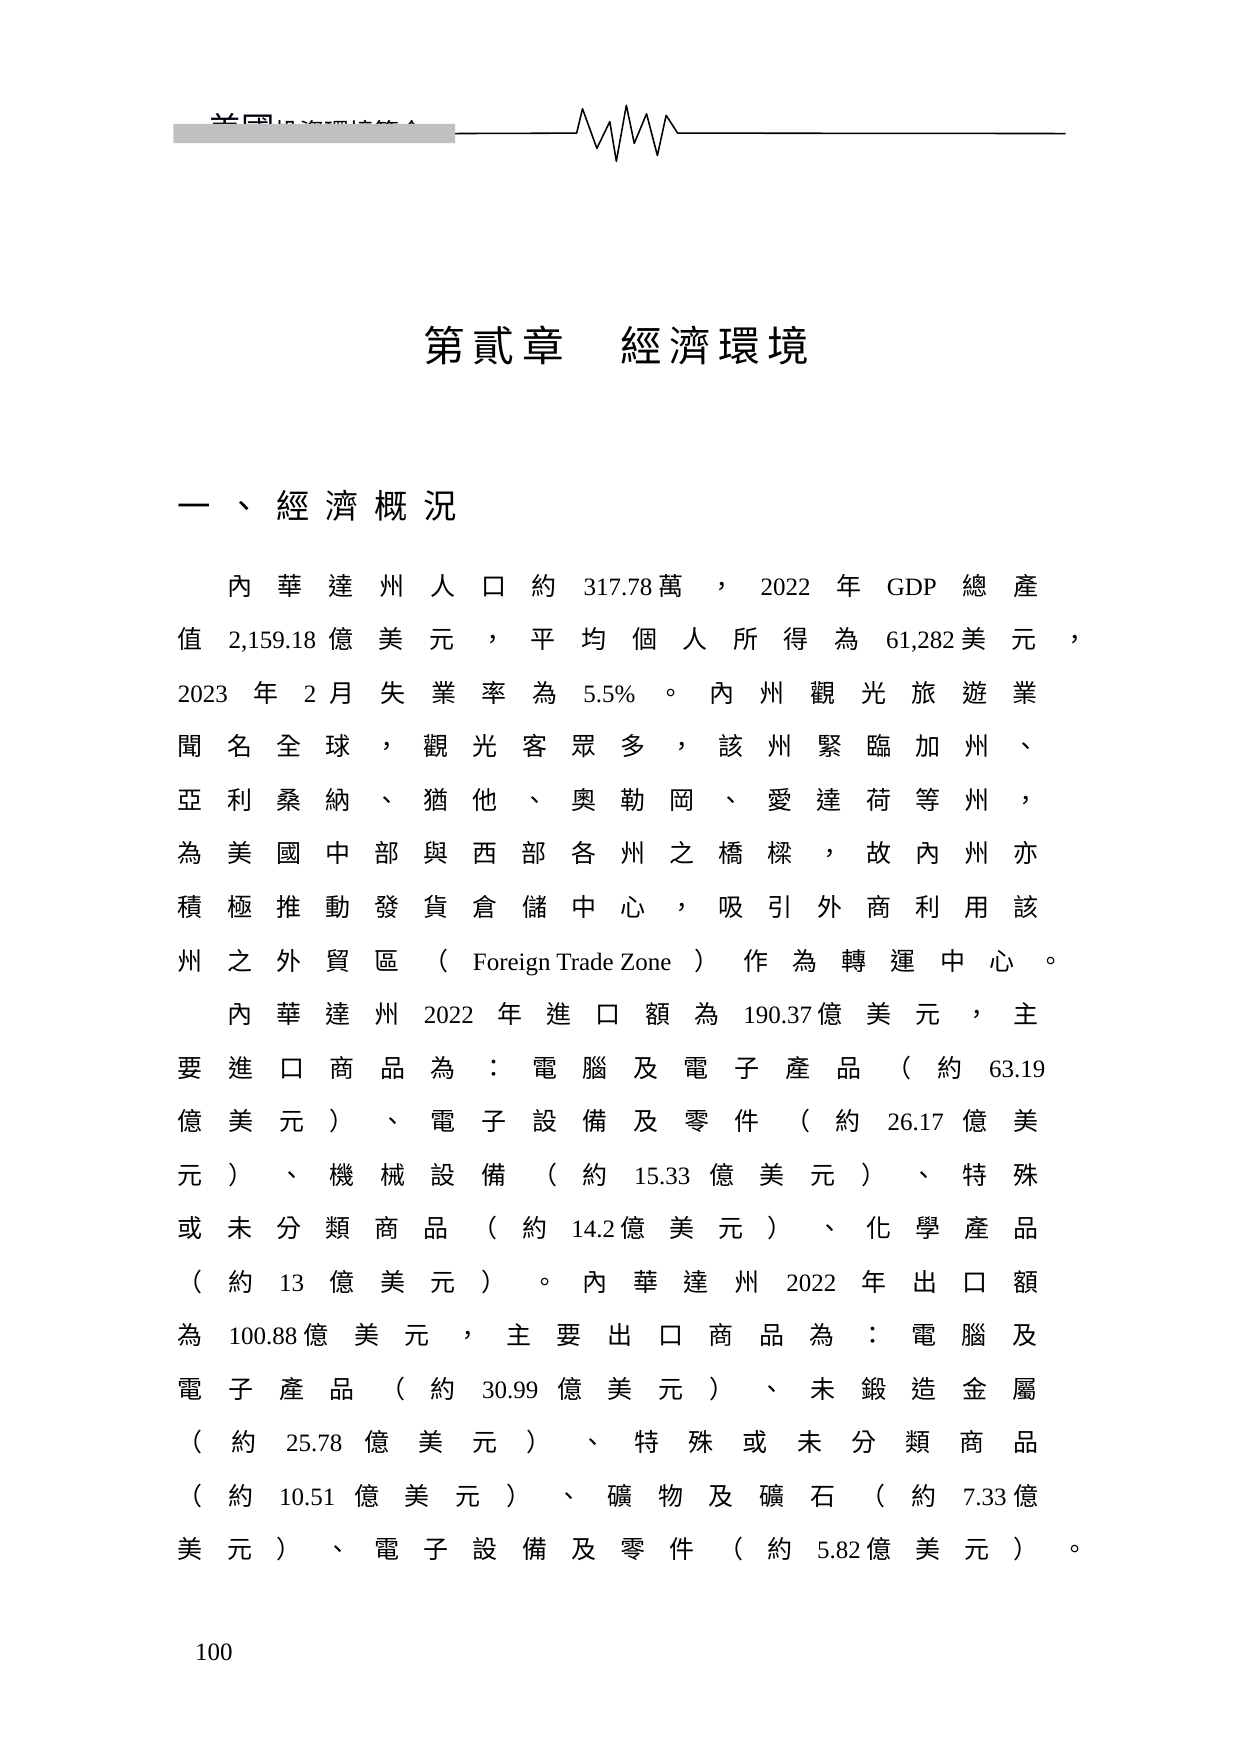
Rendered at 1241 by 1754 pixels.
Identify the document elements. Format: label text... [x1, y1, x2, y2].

text 內華達州2022年進口額為190.37億美元，主要進口商品為：電腦及電子產品（約63.19億美元）、電子設備及零件（約26.17億美元）、機械設備（約15.33億美元）、特殊或未分類商品（約14.2億美元）、化學產品（約13億美元）。內華達州2022年出口額為100.88億美元，主要出口商品為：電腦及電子產品（約30.99億美元）、未鍛造金屬（約25.78億美元）、特殊或未分類商品（約10.51億美元）、礦物及礦石（約7.33億美元）、電子設備及零件（約5.82億美元）。 [178, 986, 1063, 1575]
text 內華達州人口約317.78萬，2022年GDP總產值2,159.18億美元，平均個人所得為61,282美元，2023年2月失業率為5.5%。內州觀光旅遊業聞名全球，觀光客眾多，該州緊臨加州、亞利桑納、猶他、奧勒岡、愛達荷等州，為美國中部與西部各州之橋樑，故內州亦積極推動發貨倉儲中心，吸引外商利用該州之外貿區（Foreign Trade Zone）作為轉運中心。 [178, 557, 1063, 986]
text 一、經濟概況 [178, 477, 1063, 531]
text 第貳章 經濟環境 [178, 290, 1063, 397]
